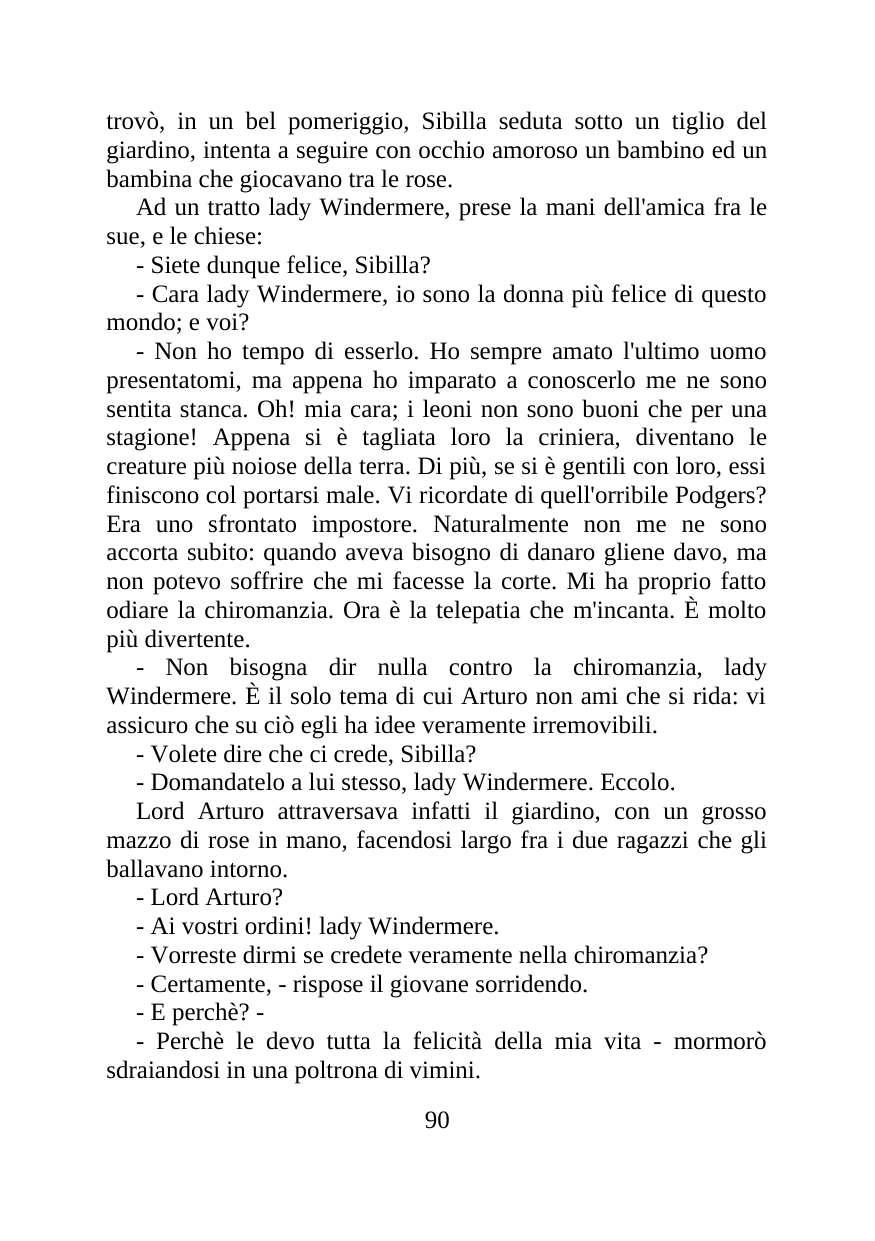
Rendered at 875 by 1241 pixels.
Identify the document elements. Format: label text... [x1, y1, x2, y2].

text - Vorreste dirmi se credete veramente nella chiromanzia? [106, 940, 768, 969]
text - Perchè le devo tutta la felicità della mia vita - mormorò sdraiandosi in una poltrona di vimini. [106, 1026, 768, 1084]
text Ad un tratto lady Windermere, prese la mani dell'amica fra le sue, e le chiese: [106, 192, 768, 250]
text - Non ho tempo di esserlo. Ho sempre amato l'ultimo uomo presentatomi, ma appena ho imparato a conoscerlo me ne sono sentita stanca. Oh! mia cara; i leoni non sono buoni che per una stagione! Appena si è tagliata loro la criniera, diventano le creature più noiose della terra. Di più, se si è gentili con loro, essi finiscono col portarsi male. Vi ricordate di quell'orribile Podgers? Era uno sfrontato impostore. Naturalmente non me ne sono accorta subito: quando aveva bisogno di danaro gliene davo, ma non potevo soffrire che mi facesse la corte. Mi ha proprio fatto odiare la chiromanzia. Ora è la telepatia che m'incanta. È molto più divertente. [106, 336, 768, 652]
text - Certamente, - rispose il giovane sorridendo. [106, 969, 768, 997]
text trovò, in un bel pomeriggio, Sibilla seduta sotto un tiglio del giardino, intenta a seguire con occhio amoroso un bambino ed un bambina che giocavano tra le rose. [106, 106, 768, 192]
text - Siete dunque felice, Sibilla? [106, 250, 768, 279]
text Lord Arturo attraversava infatti il giardino, con un grosso mazzo di rose in mano, facendosi largo fra i due ragazzi che gli ballavano intorno. [106, 796, 768, 882]
text - Lord Arturo? [106, 882, 768, 911]
text - Domandatelo a lui stesso, lady Windermere. Eccolo. [106, 767, 768, 796]
text - Non bisogna dir nulla contro la chiromanzia, lady Windermere. È il solo tema di cui Arturo non ami che si rida: vi assicuro che su ciò egli ha idee veramente irremovibili. [106, 652, 768, 739]
text - Ai vostri ordini! lady Windermere. [106, 911, 768, 940]
text - Cara lady Windermere, io sono la donna più felice di questo mondo; e voi? [106, 279, 768, 336]
text - Volete dire che ci crede, Sibilla? [106, 739, 768, 767]
text - E perchè? - [106, 997, 768, 1026]
